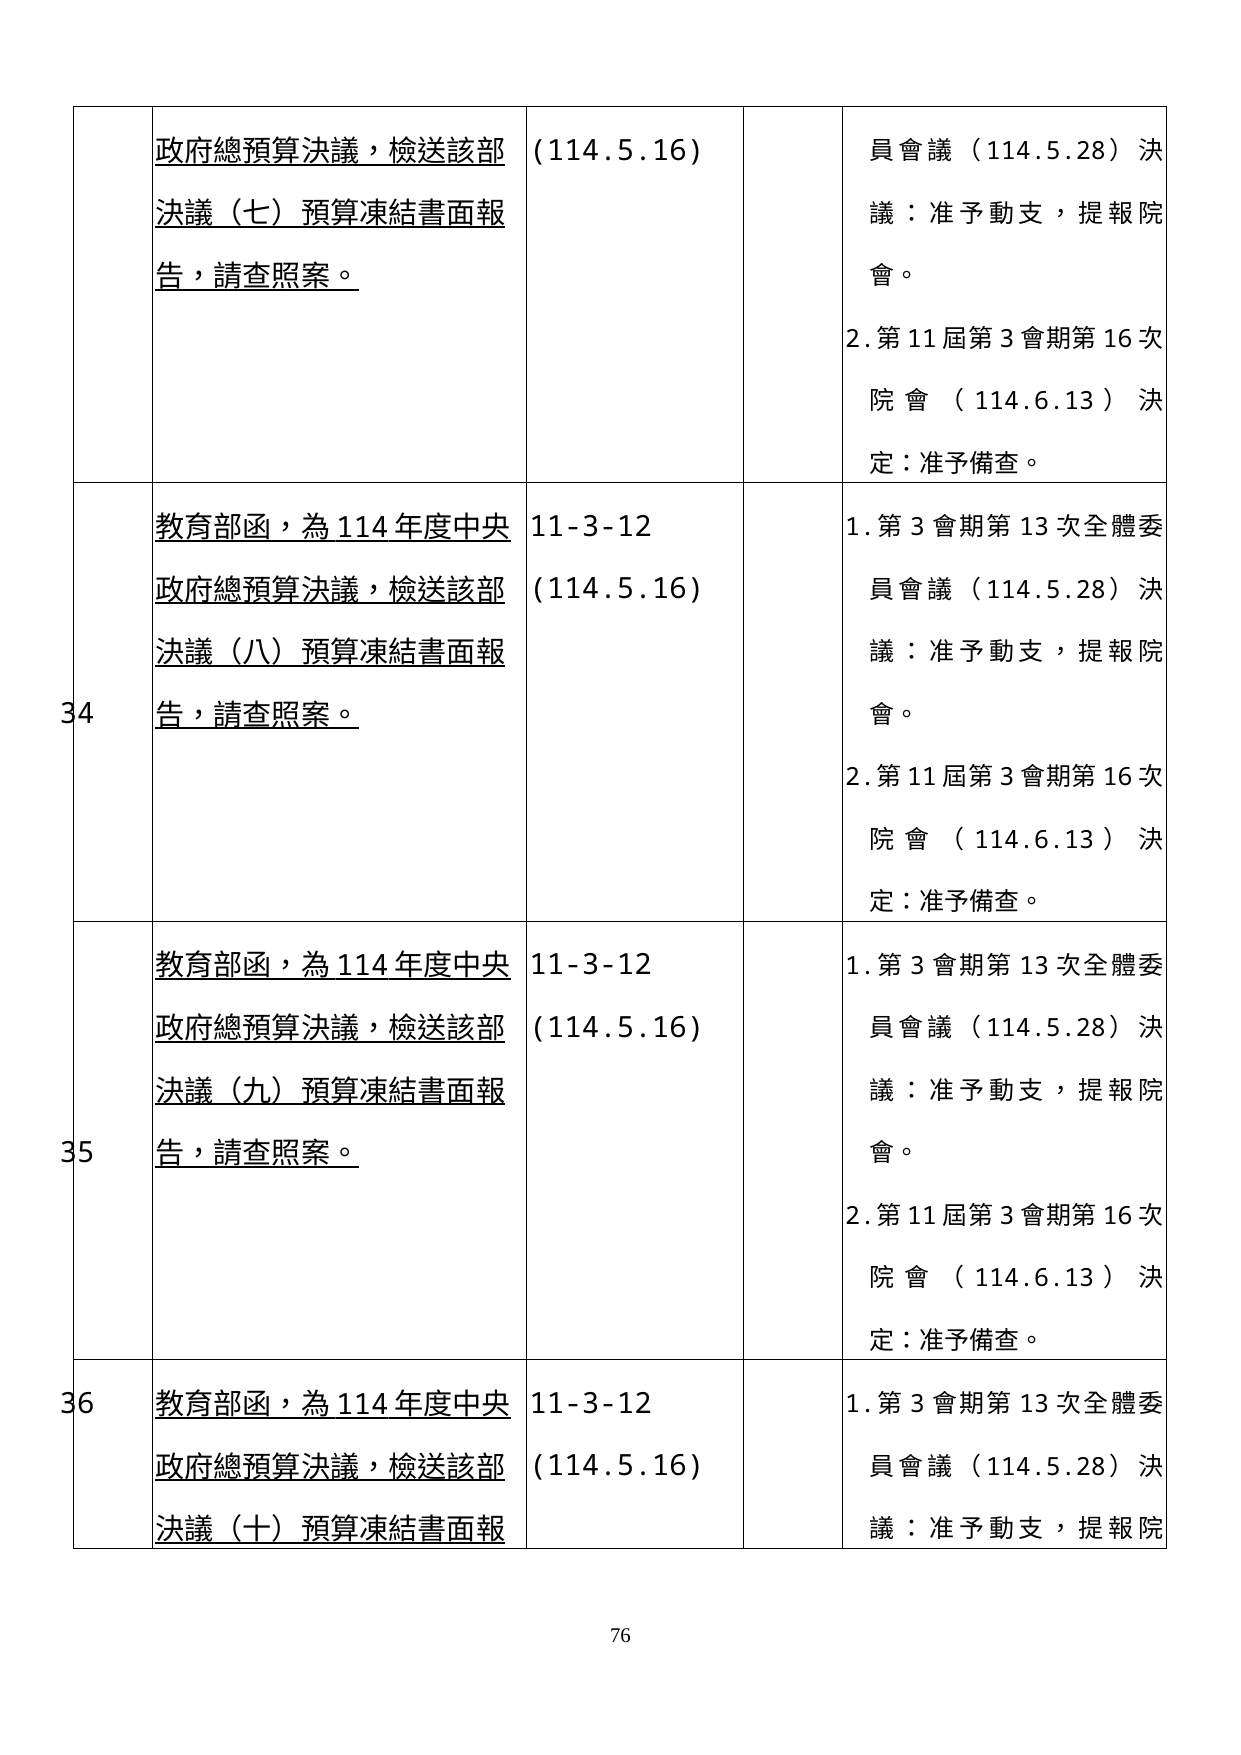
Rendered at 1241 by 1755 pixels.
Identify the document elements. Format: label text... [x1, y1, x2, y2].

table_cell 政府總預算決議，檢送該部決議（七）預算凍結書面報告，請查照案。 [153, 107, 526, 482]
table_cell (114.5.16) [527, 107, 743, 482]
table_cell 1.第3會期第13次全體委員會議（114.5.28）決議：准予動支，提報院會。 2.第11屆第3會期第16次院會（114.6.13）決定：准予備查。 [843, 922, 1166, 1359]
table_cell 員會議（114.5.28）決議：准予動支，提報院會。 2.第11屆第3會期第16次院會（114.6.13）決定：准予備查。 [843, 107, 1166, 482]
table_cell [74, 922, 152, 1359]
table_cell [744, 922, 842, 1359]
table_cell [74, 107, 152, 482]
table_cell 1.第3會期第13次全體委員會議（114.5.28）決議：准予動支，提報院會。 2.第11屆第3會期第16次院會（114.6.13）決定：准予備查。 [843, 483, 1166, 921]
table_cell 1.第3會期第13次全體委員會議（114.5.28）決議：准予動支，提報院 [843, 1360, 1166, 1548]
table_cell [74, 483, 152, 921]
table_cell [744, 1360, 842, 1548]
table_cell [744, 107, 842, 482]
table_cell 教育部函，為114年度中央政府總預算決議，檢送該部決議（八）預算凍結書面報告，請查照案。 [153, 483, 526, 921]
table_cell [744, 483, 842, 921]
table_cell 11-3-12 (114.5.16) [527, 1360, 743, 1548]
table_cell 11-3-12 (114.5.16) [527, 922, 743, 1359]
table_cell 11-3-12 (114.5.16) [527, 483, 743, 921]
table_cell 教育部函，為114年度中央政府總預算決議，檢送該部決議（九）預算凍結書面報告，請查照案。 [153, 922, 526, 1359]
table_cell [74, 1360, 152, 1548]
table_cell 教育部函，為114年度中央政府總預算決議，檢送該部決議（十）預算凍結書面報 [153, 1360, 526, 1548]
